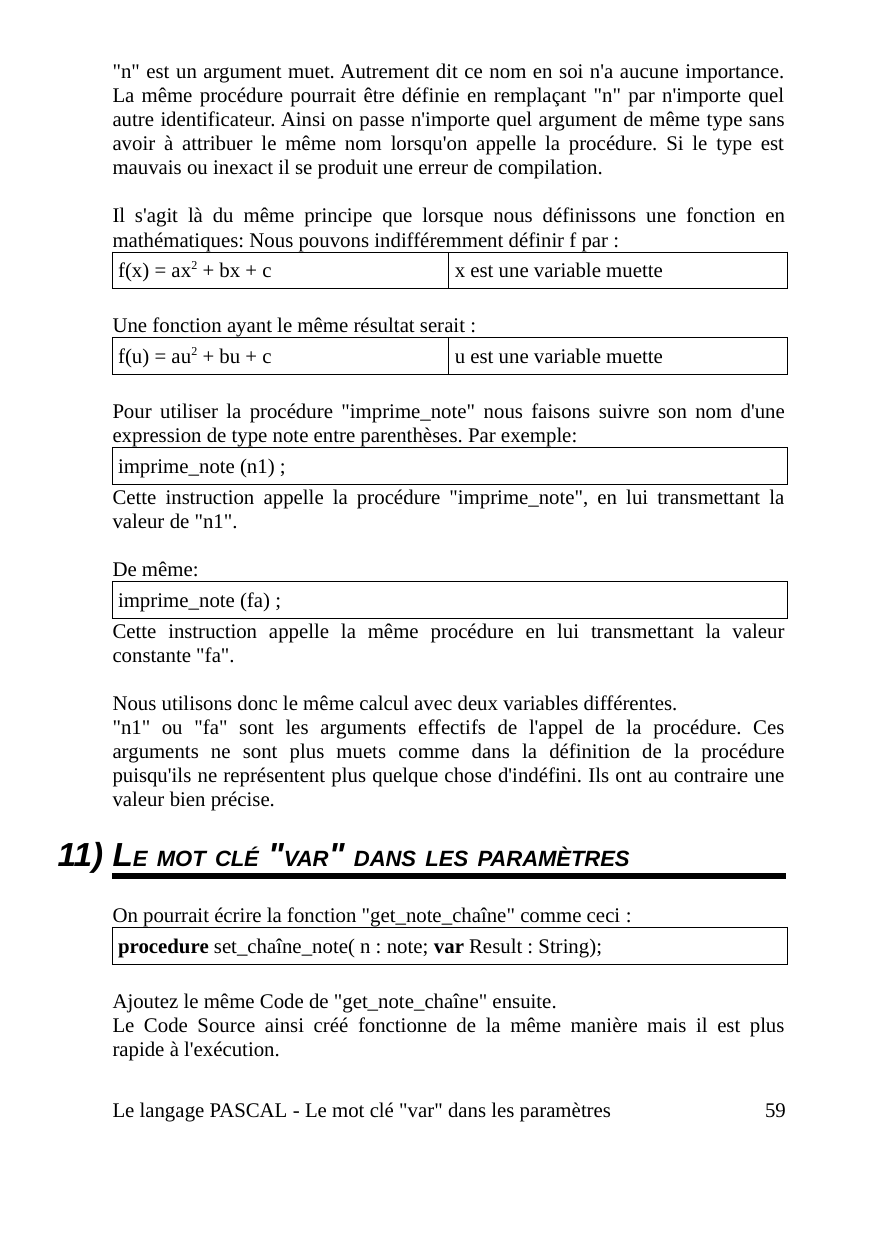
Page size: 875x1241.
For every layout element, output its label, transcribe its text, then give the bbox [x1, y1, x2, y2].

text Cette instruction appelle la procédure "imprime_note", en lui transmettant la valeur de "n1". [112, 485, 786, 533]
table_header imprime_note (n1) ; [113, 448, 787, 484]
text Le Code Source ainsi créé fonctionne de la même manière mais il est plus rapide à l'exécution. [112, 1013, 786, 1061]
subtitle Le mot clé "var" dans les paramètres [112, 835, 786, 873]
text Il s'agit là du même principe que lorsque nous définissons une fonction en mathématiques: Nous pouvons indifféremment définir f par : [112, 203, 786, 252]
table_header procedure set_chaîne_note( n : note; var Result : String); [113, 928, 787, 963]
text Une fonction ayant le même résultat serait : [112, 313, 786, 337]
text On pourrait écrire la fonction "get_note_chaîne" comme ceci : [112, 903, 786, 927]
table_header f(u) = au2 + bu + c [113, 338, 448, 374]
table_header u est une variable muette [449, 338, 787, 374]
text Ajoutez le même Code de "get_note_chaîne" ensuite. [112, 988, 786, 1013]
text Nous utilisons donc le même calcul avec deux variables différentes. [112, 691, 786, 715]
text De même: [112, 557, 786, 581]
text Cette instruction appelle la même procédure en lui transmettant la valeur constante "fa". [112, 619, 786, 667]
table_header x est une variable muette [449, 253, 787, 288]
text "n" est un argument muet. Autrement dit ce nom en soi n'a aucune importance. La même procédure pourrait être définie en remplaçant "n" par n'importe quel autre identificateur. Ainsi on passe n'importe quel argument de même type sans avoir à attribuer le même nom lorsqu'on appelle la procédure. Si le type est mauvais ou inexact il se produit une erreur de compilation. [112, 59, 786, 179]
table_header f(x) = ax2 + bx + c [113, 253, 448, 288]
table_header imprime_note (fa) ; [113, 582, 787, 617]
text "n1" ou "fa" sont les arguments effectifs de l'appel de la procédure. Ces arguments ne sont plus muets comme dans la définition de la procédure puisqu'ils ne représentent plus quelque chose d'indéfini. Ils ont au contraire une valeur bien précise. [112, 715, 786, 811]
text Pour utiliser la procédure "imprime_note" nous faisons suivre son nom d'une expression de type note entre parenthèses. Par exemple: [112, 399, 786, 447]
